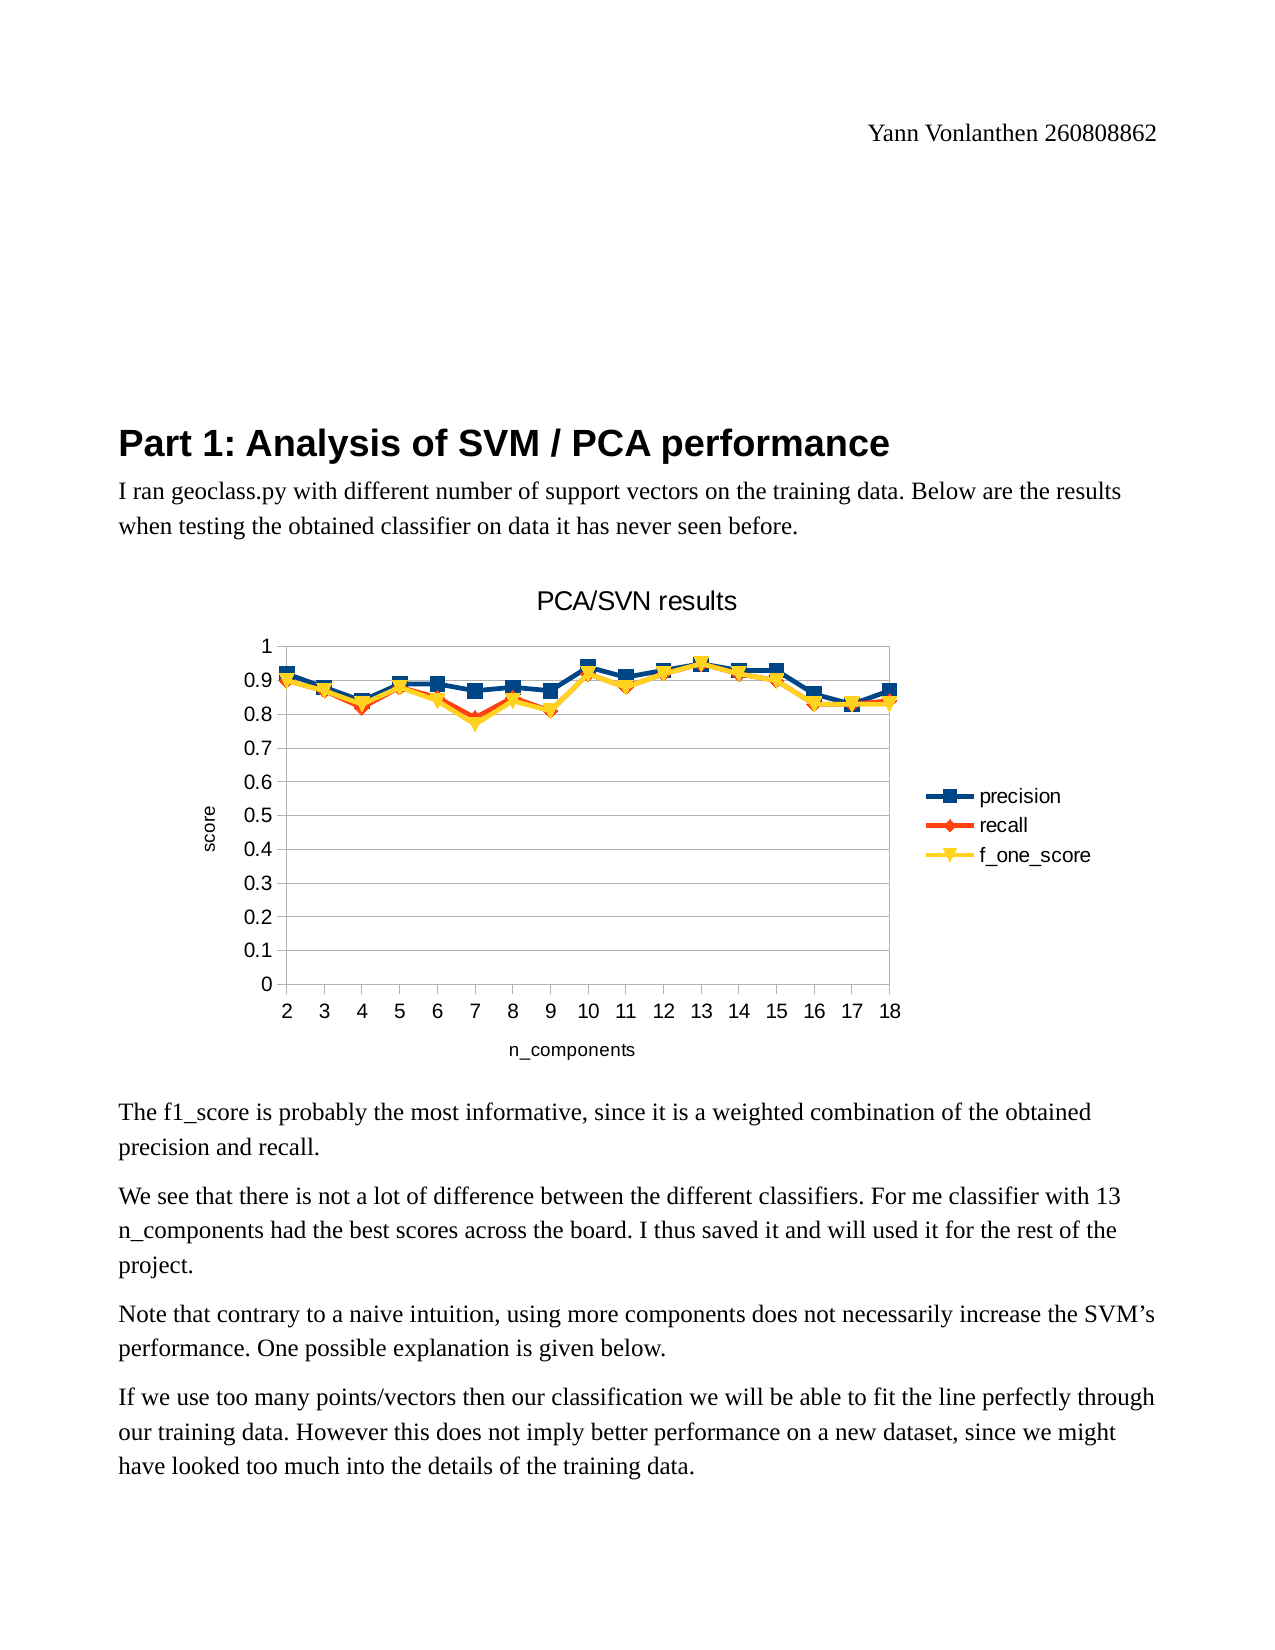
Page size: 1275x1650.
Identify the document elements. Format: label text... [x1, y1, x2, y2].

text I ran geoclass.py with different number of support vectors on the training data. Below are the results when testing the obtained classifier on data it has never seen before. [118, 476, 1157, 540]
text The f1_score is probably the most informative, since it is a weighted combination of the obtained precision and recall. [118, 560, 1157, 1160]
text Note that contrary to a naive intuition, using more components does not necessarily increase the SVM’s performance. One possible explanation is given below. [118, 1299, 1157, 1362]
text We see that there is not a lot of difference between the different classifiers. For me classifier with 13 n_components had the best scores across the board. I thus saved it and will used it for the rest of the project. [118, 1181, 1157, 1278]
subtitle Part 1: Analysis of SVM / PCA performance [118, 420, 1157, 464]
text If we use too many points/vectors then our classification we will be able to fit the line perfectly through our training data. However this does not imply better performance on a new dataset, since we might have looked too much into the details of the training data. [118, 1382, 1157, 1480]
